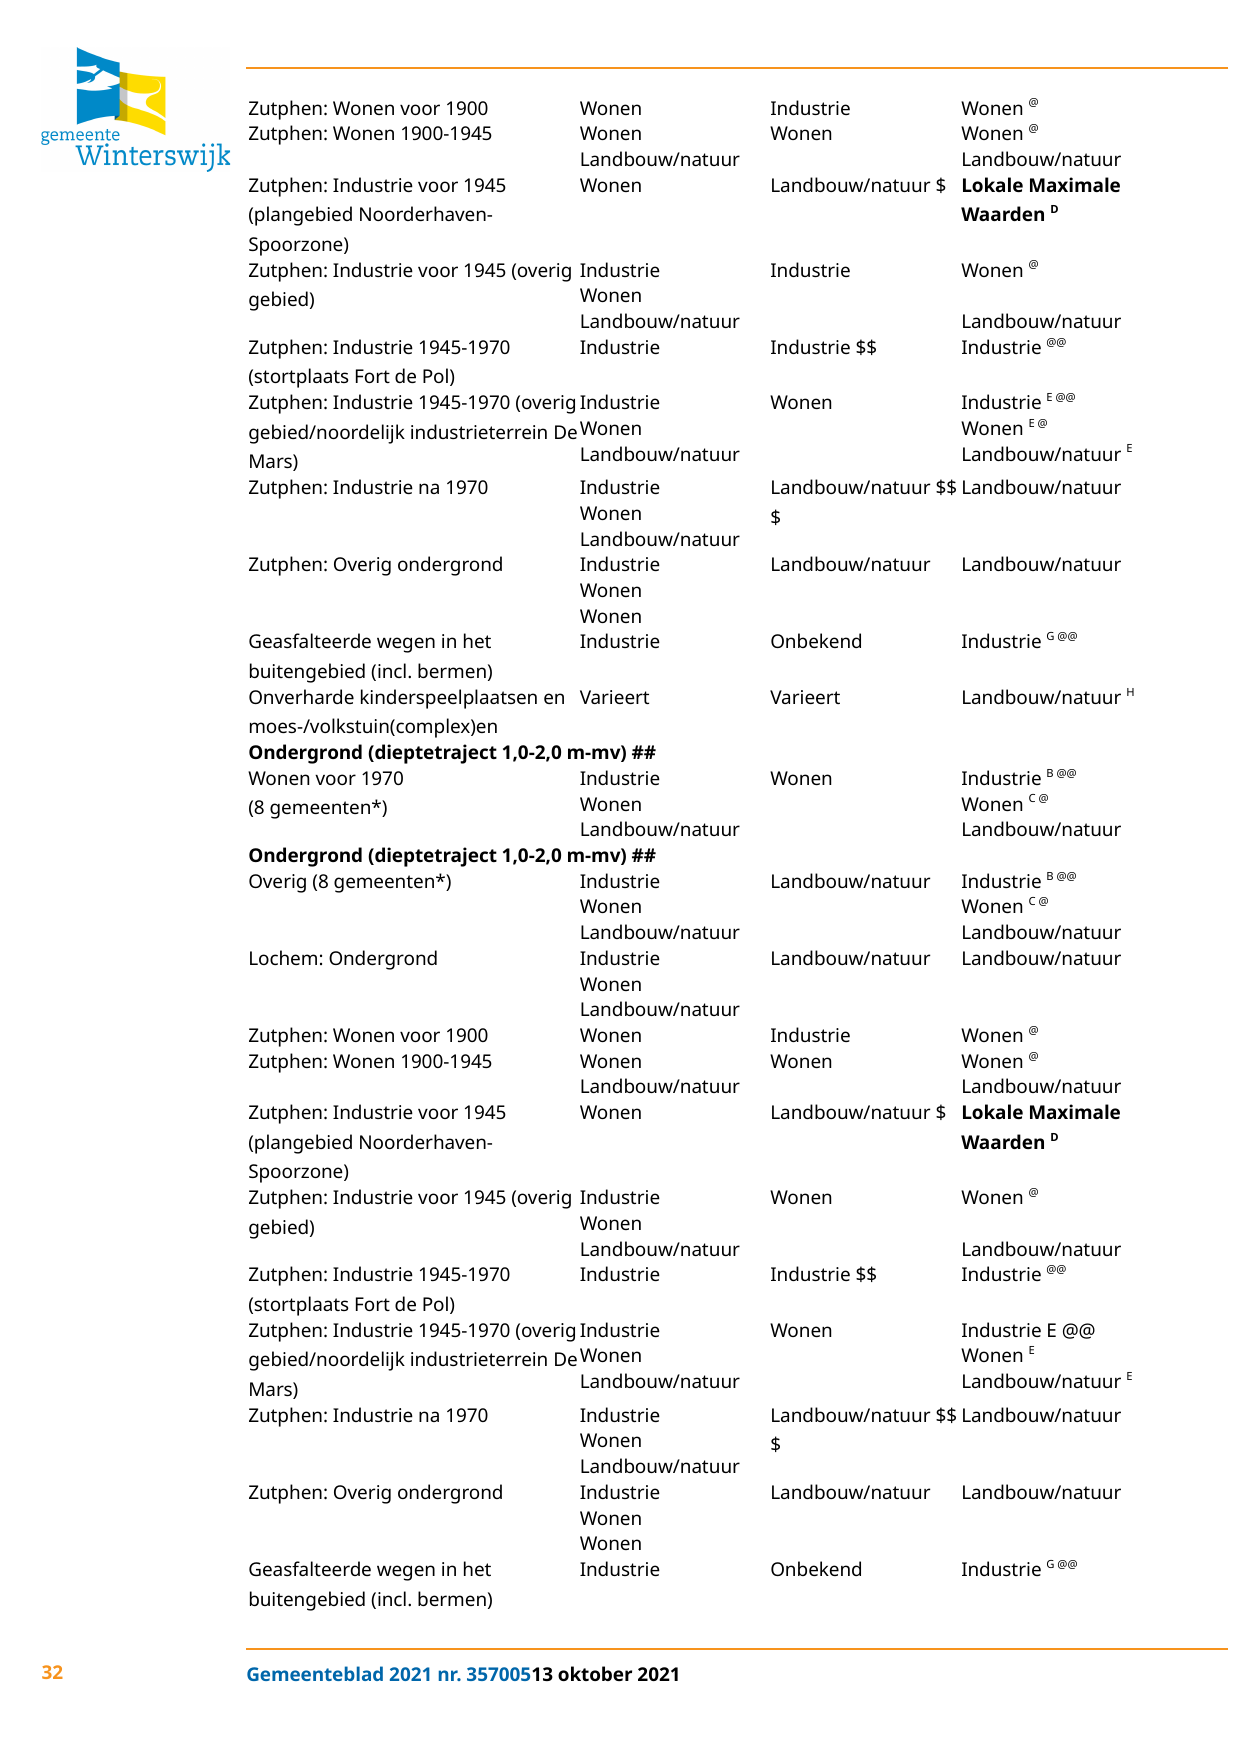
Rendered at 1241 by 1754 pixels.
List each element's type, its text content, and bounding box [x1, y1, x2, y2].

table_cell Wonen [580, 283, 770, 308]
table_cell Landbouw/natuur [580, 1453, 770, 1479]
table_cell Landbouw/natuur [961, 146, 1152, 172]
table_cell Wonen [770, 1184, 961, 1262]
picture [225, 153, 231, 162]
table_cell Wonen [770, 765, 961, 842]
table_cell Wonen @ [961, 121, 1152, 146]
table_cell Wonen [770, 121, 961, 172]
table_cell Industrie [580, 765, 770, 791]
table_cell Landbouw/natuur [961, 1074, 1152, 1099]
table_cell Industrie [580, 1479, 770, 1505]
table_cell Landbouw/natuur $ [770, 172, 961, 257]
table_cell Wonen C @ [961, 791, 1152, 816]
table_cell Landbouw/natuur E [961, 441, 1152, 474]
table_cell Zutphen: Industrie voor 1945 (overig gebied) [248, 1184, 579, 1262]
table_cell Landbouw/natuur [961, 1479, 1152, 1556]
table_cell Landbouw/natuur [580, 308, 770, 334]
table_cell Industrie G @@ [961, 629, 1152, 684]
table_cell Wonen [770, 1048, 961, 1099]
table_cell Landbouw/natuur [961, 1236, 1152, 1262]
table_cell Landbouw/natuur [961, 308, 1152, 334]
table_cell Industrie B @@ [961, 868, 1152, 894]
table_cell Industrie [770, 1022, 961, 1048]
table_cell Landbouw/natuur [580, 146, 770, 172]
table_cell Industrie $$ [770, 1262, 961, 1317]
table_cell Landbouw/natuur [770, 1479, 961, 1556]
table_cell Zutphen: Industrie voor 1945 (plangebied Noorderhaven-Spoorzone) [248, 172, 579, 257]
table_cell Industrie [770, 95, 961, 121]
table_cell Landbouw/natuur [770, 551, 961, 629]
table_cell Wonen E [961, 1343, 1152, 1368]
table_cell Ondergrond (dieptetraject 1,0-2,0 m-mv) ## [248, 739, 1152, 765]
table_cell Lokale Maximale Waarden D [961, 172, 1152, 257]
table_cell Landbouw/natuur [961, 919, 1152, 945]
table_cell Onverharde kinderspeelplaatsen en moes-/volkstuin(complex)en [248, 684, 579, 739]
table_cell Wonen C @ [961, 894, 1152, 919]
table_cell Wonen [580, 577, 770, 603]
table_cell Wonen @ [961, 257, 1152, 308]
table_cell Landbouw/natuur [580, 1236, 770, 1262]
table_cell Industrie [580, 551, 770, 577]
table_cell Landbouw/natuur $$$ [770, 474, 961, 551]
table_cell Zutphen: Industrie voor 1945 (plangebied Noorderhaven-Spoorzone) [248, 1100, 579, 1184]
table_cell Ondergrond (dieptetraject 1,0-2,0 m-mv) ## [248, 842, 1152, 868]
table_cell Industrie [580, 389, 770, 415]
table_cell Wonen [580, 603, 770, 629]
table_cell Wonen [580, 1210, 770, 1236]
table_cell Industrie B @@ [961, 765, 1152, 791]
table_cell Wonen [580, 415, 770, 441]
table_cell Wonen [580, 1100, 770, 1184]
table_cell Industrie $$ [770, 334, 961, 389]
table_cell Landbouw/natuur [580, 441, 770, 474]
table_cell Wonen [580, 971, 770, 997]
table_cell Wonen @ [961, 1022, 1152, 1048]
table_cell Landbouw/natuur [580, 526, 770, 551]
table_cell Landbouw/natuur [770, 945, 961, 1022]
table_cell Landbouw/natuur [580, 1368, 770, 1402]
table_cell Zutphen: Industrie 1945-1970 (overig gebied/noordelijk industrieterrein De Mars) [248, 389, 579, 474]
table_cell Wonen @ [961, 1184, 1152, 1236]
table_cell Industrie G @@ [961, 1556, 1152, 1611]
table_cell Varieert [770, 684, 961, 739]
table_cell Landbouw/natuur H [961, 684, 1152, 739]
table_cell Landbouw/natuur [580, 919, 770, 945]
picture [41, 47, 231, 172]
table_cell Zutphen: Wonen 1900-1945 [248, 1048, 579, 1099]
table_cell Industrie [580, 1184, 770, 1210]
table_cell Lokale Maximale Waarden D [961, 1100, 1152, 1184]
table_cell Landbouw/natuur [961, 816, 1152, 842]
table_cell Industrie [580, 945, 770, 971]
table_cell Wonen [580, 95, 770, 121]
table_cell Wonen [580, 1505, 770, 1530]
table_cell Wonen [580, 1428, 770, 1453]
table_cell Zutphen: Industrie na 1970 [248, 474, 579, 551]
table_cell Wonen @ [961, 95, 1152, 121]
table_cell Wonen voor 1970 (8 gemeenten*) [248, 765, 579, 842]
table_cell Industrie [580, 868, 770, 894]
table_cell Wonen [580, 894, 770, 919]
table_cell Landbouw/natuur [580, 997, 770, 1022]
table_cell Zutphen: Industrie 1945-1970 (stortplaats Fort de Pol) [248, 334, 579, 389]
table_cell Wonen [580, 1022, 770, 1048]
table_cell Wonen [770, 389, 961, 474]
table_cell Landbouw/natuur $ [770, 1100, 961, 1184]
table_cell Wonen [770, 1317, 961, 1402]
table_cell Industrie E @@ [961, 389, 1152, 415]
table_cell Wonen [580, 172, 770, 257]
table_cell Zutphen: Industrie 1945-1970 (overig gebied/noordelijk industrieterrein De Mars) [248, 1317, 579, 1402]
table_cell Industrie [580, 1317, 770, 1343]
table_cell Industrie [580, 1402, 770, 1427]
table_cell Geasfalteerde wegen in het buitengebied (incl. bermen) [248, 629, 579, 684]
table_cell Industrie [580, 629, 770, 684]
table_cell Landbouw/natuur [961, 474, 1152, 551]
table_cell Zutphen: Industrie 1945-1970 (stortplaats Fort de Pol) [248, 1262, 579, 1317]
table_cell Zutphen: Overig ondergrond [248, 551, 579, 629]
table_cell Landbouw/natuur E [961, 1368, 1152, 1402]
table_cell Landbouw/natuur [770, 868, 961, 945]
table_cell Industrie [580, 257, 770, 283]
table_cell Zutphen: Overig ondergrond [248, 1479, 579, 1556]
table_cell Landbouw/natuur [961, 1402, 1152, 1479]
table_cell Zutphen: Wonen 1900-1945 [248, 121, 579, 172]
table_cell Landbouw/natuur $$$ [770, 1402, 961, 1479]
table_cell Wonen [580, 1530, 770, 1556]
table_cell Industrie @@ [961, 334, 1152, 389]
table_cell Zutphen: Industrie na 1970 [248, 1402, 579, 1479]
table_cell Landbouw/natuur [580, 1074, 770, 1099]
table_cell Landbouw/natuur [961, 551, 1152, 629]
table_cell Wonen [580, 1343, 770, 1368]
table_cell Industrie [580, 1262, 770, 1317]
table_cell Zutphen: Wonen voor 1900 [248, 1022, 579, 1048]
table_cell Wonen @ [961, 1048, 1152, 1074]
table_cell Wonen [580, 500, 770, 526]
table_cell Onbekend [770, 1556, 961, 1611]
table_cell Zutphen: Wonen voor 1900 [248, 95, 579, 121]
table_cell Overig (8 gemeenten*) [248, 868, 579, 945]
table_cell Industrie [580, 1556, 770, 1611]
table_cell Lochem: Ondergrond [248, 945, 579, 1022]
table_cell Wonen [580, 1048, 770, 1074]
table_cell Industrie [580, 474, 770, 500]
table_cell Landbouw/natuur [961, 945, 1152, 1022]
table_cell Industrie [770, 257, 961, 334]
table_cell Onbekend [770, 629, 961, 684]
table_cell Landbouw/natuur [580, 816, 770, 842]
table_cell Geasfalteerde wegen in het buitengebied (incl. bermen) [248, 1556, 579, 1611]
table_cell Industrie E @@ [961, 1317, 1152, 1343]
table_cell Industrie @@ [961, 1262, 1152, 1317]
table_cell Varieert [580, 684, 770, 739]
table_cell Wonen E @ [961, 415, 1152, 441]
table_cell Industrie [580, 334, 770, 389]
table_cell Zutphen: Industrie voor 1945 (overig gebied) [248, 257, 579, 334]
table_cell Wonen [580, 121, 770, 146]
table_cell Wonen [580, 791, 770, 816]
